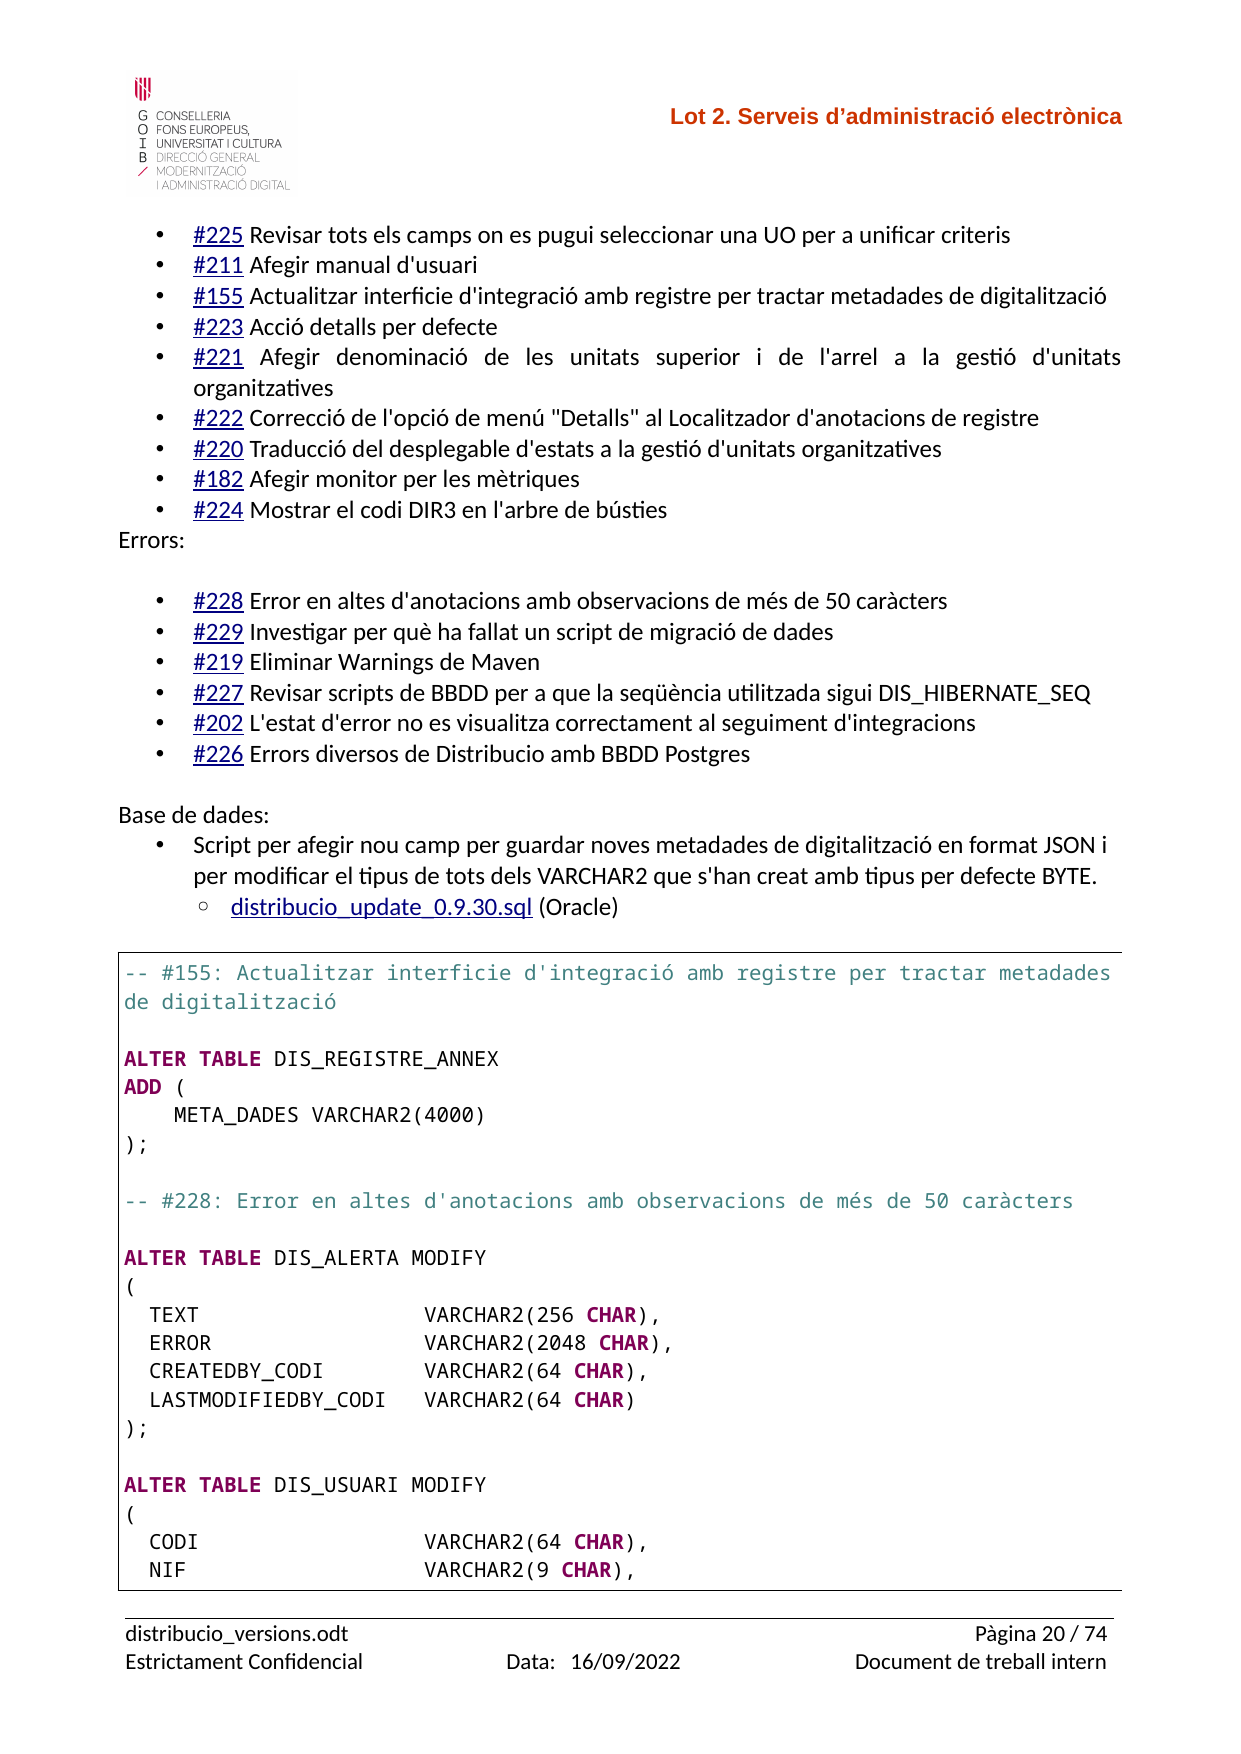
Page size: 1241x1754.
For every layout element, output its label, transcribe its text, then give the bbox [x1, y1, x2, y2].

list #211 Afegir manual d'usuari [156, 250, 1122, 280]
text Base de dades: [118, 799, 1122, 829]
list Script per afegir nou camp per guardar noves metadades de digitalització en format JSON i per modificar el tipus de tots dels VARCHAR2 que s'han creat amb tipus per defecte BYTE. [156, 829, 1122, 891]
list #227 Revisar scripts de BBDD per a que la seqüència utilitzada sigui DIS_HIBERNATE_SEQ [156, 677, 1122, 707]
text Errors: [118, 524, 1122, 555]
list #229 Investigar per què ha fallat un script de migració de dades [156, 616, 1122, 646]
list #225 Revisar tots els camps on es pugui seleccionar una UO per a unificar criteris [156, 219, 1122, 250]
list #228 Error en altes d'anotacions amb observacions de més de 50 caràcters [156, 585, 1122, 616]
list #219 Eliminar Warnings de Maven [156, 646, 1122, 677]
list distribucio_update_0.9.30.sql (Oracle) [193, 891, 1122, 921]
list #221 Afegir denominació de les unitats superior i de l'arrel a la gestió d'unitats organitzatives [156, 341, 1122, 402]
list #202 L'estat d'error no es visualitza correctament al seguiment d'integracions [156, 707, 1122, 738]
list #226 Errors diversos de Distribucio amb BBDD Postgres [156, 738, 1122, 768]
table_header -- #155: Actualitzar interficie d'integració amb registre per tractar metadades de digitalització ALTER TABLE DIS_REGISTRE_ANNEX ADD ( META_DADES VARCHAR2(4000) ); -- #228: Error en altes d'anotacions amb observacions de més de 50 caràcters ALTER TABLE DIS_ALERTA MODIFY ( TEXT VARCHAR2(256 CHAR), ERROR VARCHAR2(2048 CHAR), CREATEDBY_CODI VARCHAR2(64 CHAR), LASTMODIFIEDBY_CODI VARCHAR2(64 CHAR) ); ALTER TABLE DIS_USUARI MODIFY ( CODI VARCHAR2(64 CHAR), NIF VARCHAR2(9 CHAR), [119, 953, 1122, 1590]
list #182 Afegir monitor per les mètriques [156, 463, 1122, 494]
picture [126, 70, 299, 197]
list #222 Correcció de l'opció de menú "Detalls" al Localitzador d'anotacions de registre [156, 402, 1122, 433]
list #155 Actualitzar interficie d'integració amb registre per tractar metadades de digitalització [156, 280, 1122, 311]
list #220 Traducció del desplegable d'estats a la gestió d'unitats organitzatives [156, 433, 1122, 463]
list #224 Mostrar el codi DIR3 en l'arbre de bústies [156, 494, 1122, 524]
list #223 Acció detalls per defecte [156, 311, 1122, 341]
